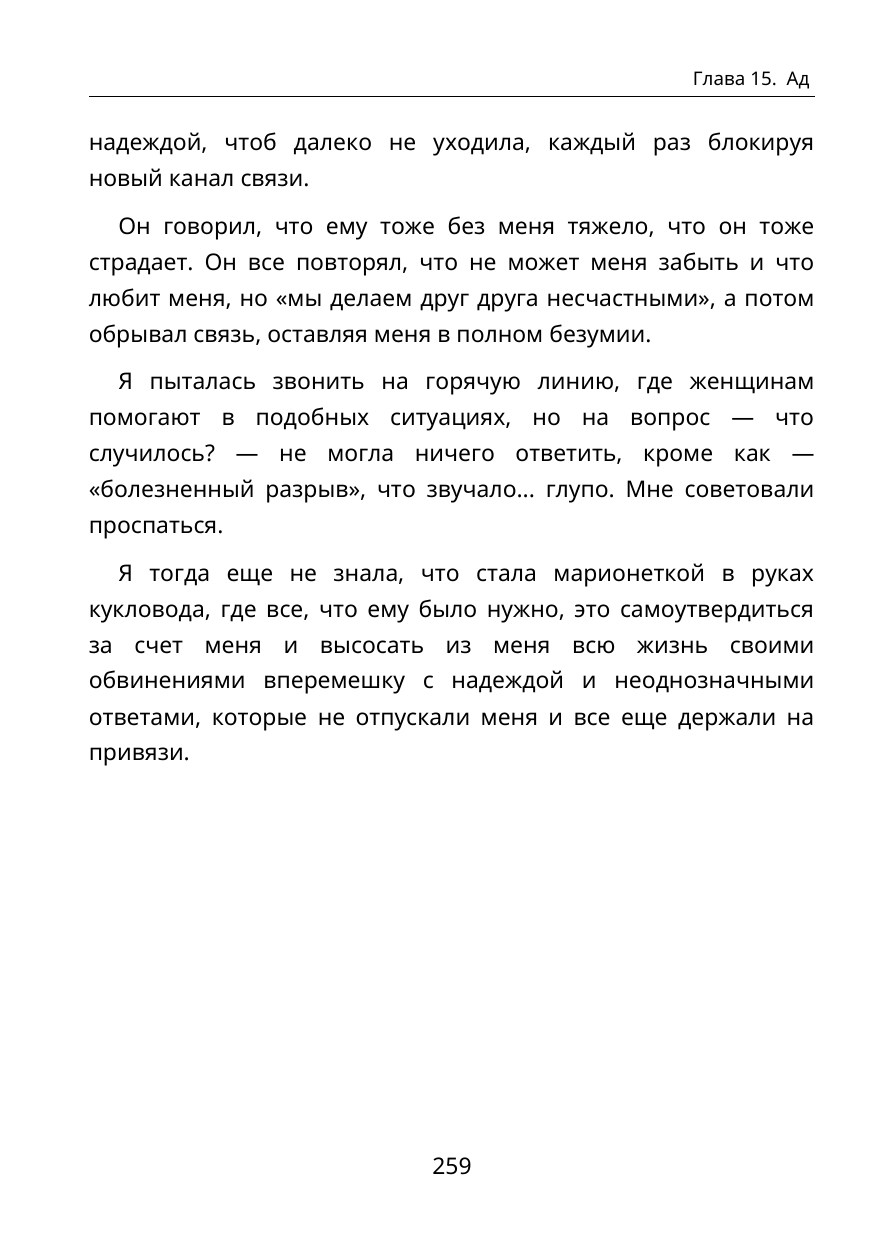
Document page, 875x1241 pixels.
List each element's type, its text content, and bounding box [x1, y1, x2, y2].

text Он говорил, что ему тоже без меня тяжело, что он тоже страдает. Он все повторял, что не может меня забыть и что любит меня, но «мы делаем друг друга несчастными», а потом обрывал связь, оставляя меня в полном безумии. [88, 210, 815, 349]
text Я пыталась звонить на горячую линию, где женщинам помогают в подобных ситуациях, но на вопрос — что случилось? — не могла ничего ответить, кроме как — «болезненный разрыв», что звучало... глупо. Мне советовали проспаться. [88, 365, 815, 540]
text надеждой, чтоб далеко не уходила, каждый раз блокируя новый канал связи. [88, 126, 815, 193]
text Я тогда еще не знала, что стала марионеткой в руках кукловода, где все, что ему было нужно, это самоутвердиться за счет меня и высосать из меня всю жизнь своими обвинениями вперемешку с надеждой и неоднозначными ответами, которые не отпускали меня и все еще держали на привязи. [88, 557, 815, 768]
